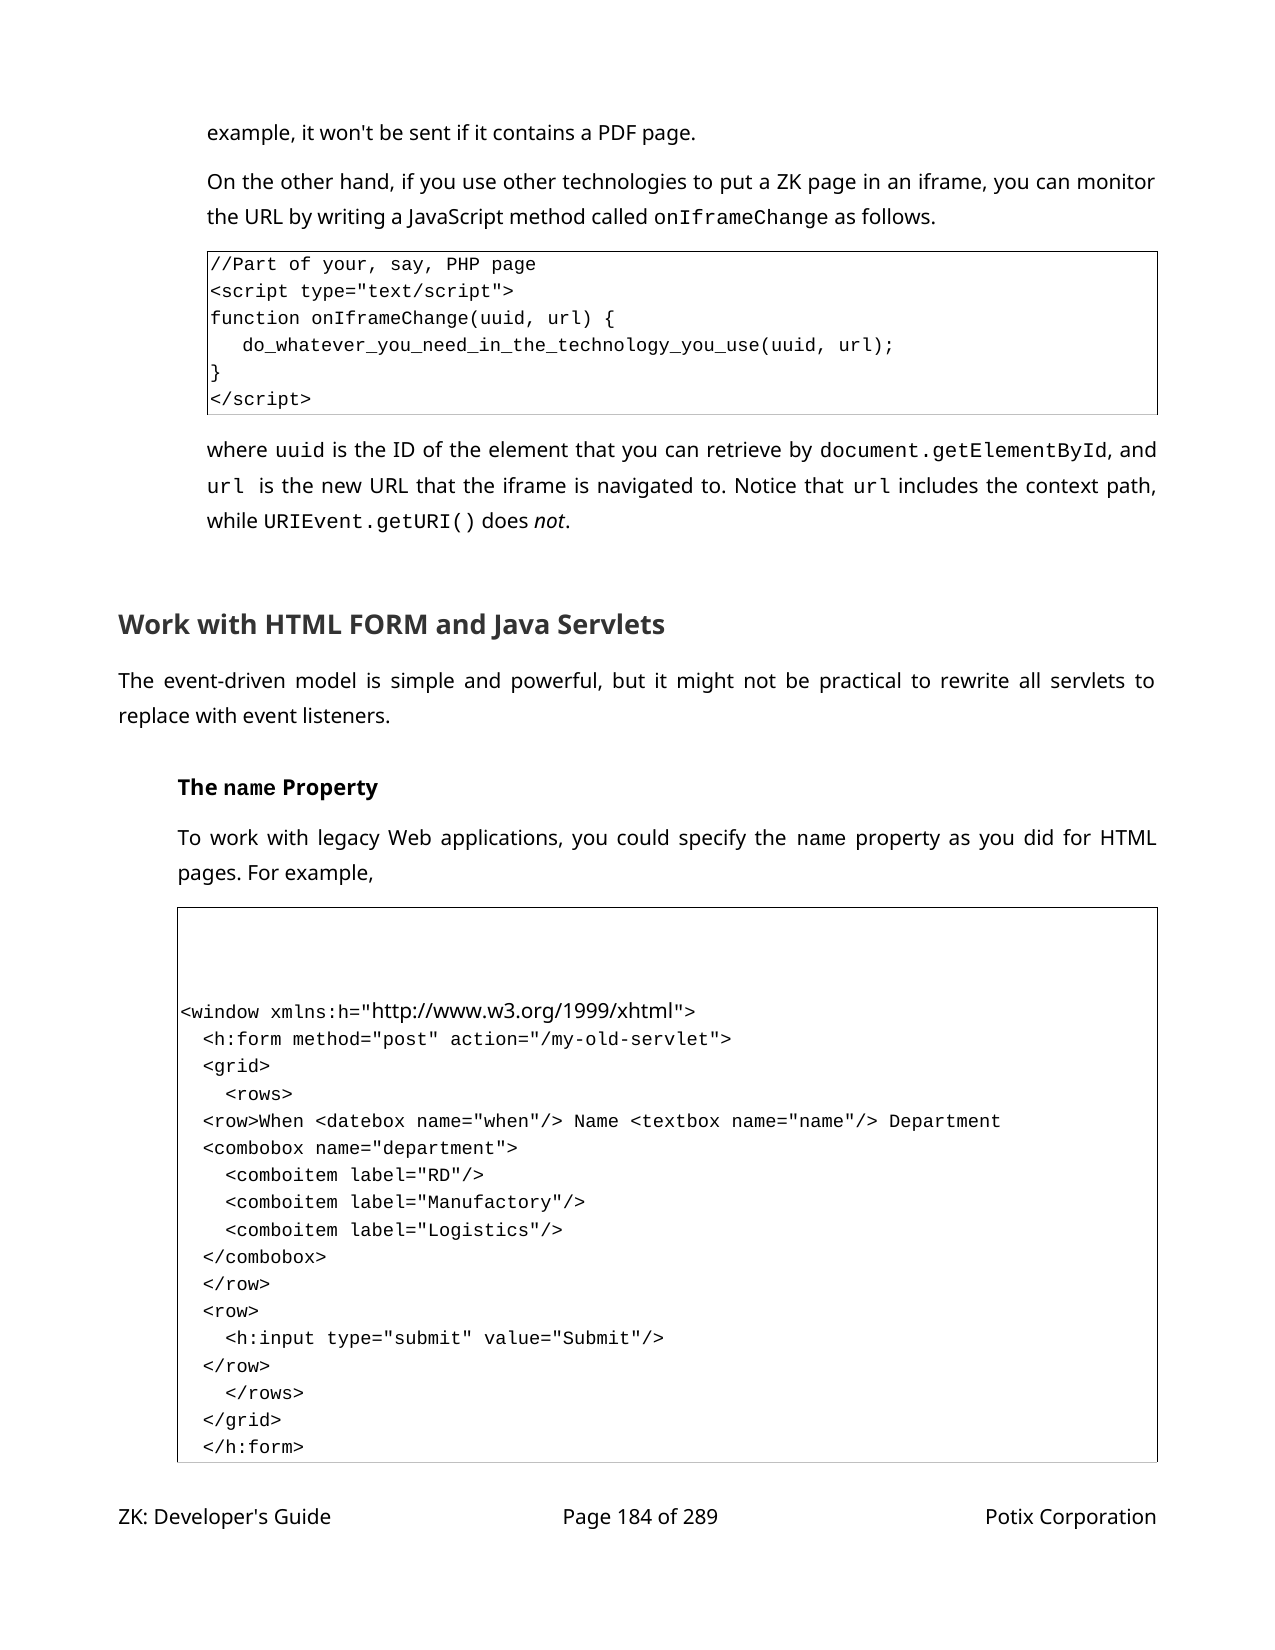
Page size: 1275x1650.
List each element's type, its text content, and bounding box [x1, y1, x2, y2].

text //Part of your, say, PHP page [208, 252, 1157, 276]
text } [208, 360, 1157, 384]
text </script> [208, 387, 1157, 414]
subtitle Work with HTML FORM and Java Servlets [118, 606, 1157, 642]
text <grid> [178, 1054, 1157, 1079]
text </h:form> [178, 1435, 1157, 1462]
text To work with legacy Web applications, you could specify the name property as you did for HTML pages. For example, [177, 823, 1157, 886]
text <rows> [178, 1082, 1157, 1106]
text </grid> [178, 1408, 1157, 1432]
text <script type="text/script"> [208, 278, 1157, 303]
text <row>When <datebox name="when"/> Name <textbox name="name"/> Department [178, 1109, 1157, 1133]
subtitle The name Property [177, 772, 1157, 802]
text <window xmlns:h="http://www.w3.org/1999/xhtml"> [178, 908, 1157, 1024]
text </row> [178, 1353, 1157, 1378]
text <comboitem label="RD"/> [178, 1163, 1157, 1187]
text do_whatever_you_need_in_the_technology_you_use(uuid, url); [208, 333, 1157, 357]
text The event-driven model is simple and powerful, but it might not be practical to rewrite all servlets to replace with event listeners. [118, 666, 1157, 729]
text </combobox> [178, 1245, 1157, 1269]
text where uuid is the ID of the element that you can retrieve by document.getElementById, and url is the new URL that the iframe is navigated to. Notice that url includes the context path, while URIEvent.getURI() does not. [207, 435, 1157, 535]
text <combobox name="department"> [178, 1136, 1157, 1160]
text On the other hand, if you use other technologies to put a ZK page in an iframe, you can monitor the URL by writing a JavaScript method called onIframeChange as follows. [207, 167, 1157, 231]
text <h:input type="submit" value="Submit"/> [178, 1326, 1157, 1351]
text </rows> [178, 1381, 1157, 1405]
text <comboitem label="Logistics"/> [178, 1217, 1157, 1242]
text example, it won't be sent if it contains a PDF page. [207, 118, 1157, 146]
text </row> [178, 1272, 1157, 1296]
text function onIframeChange(uuid, url) { [208, 306, 1157, 330]
text <row> [178, 1299, 1157, 1323]
text <comboitem label="Manufactory"/> [178, 1190, 1157, 1214]
text <h:form method="post" action="/my-old-servlet"> [178, 1027, 1157, 1051]
